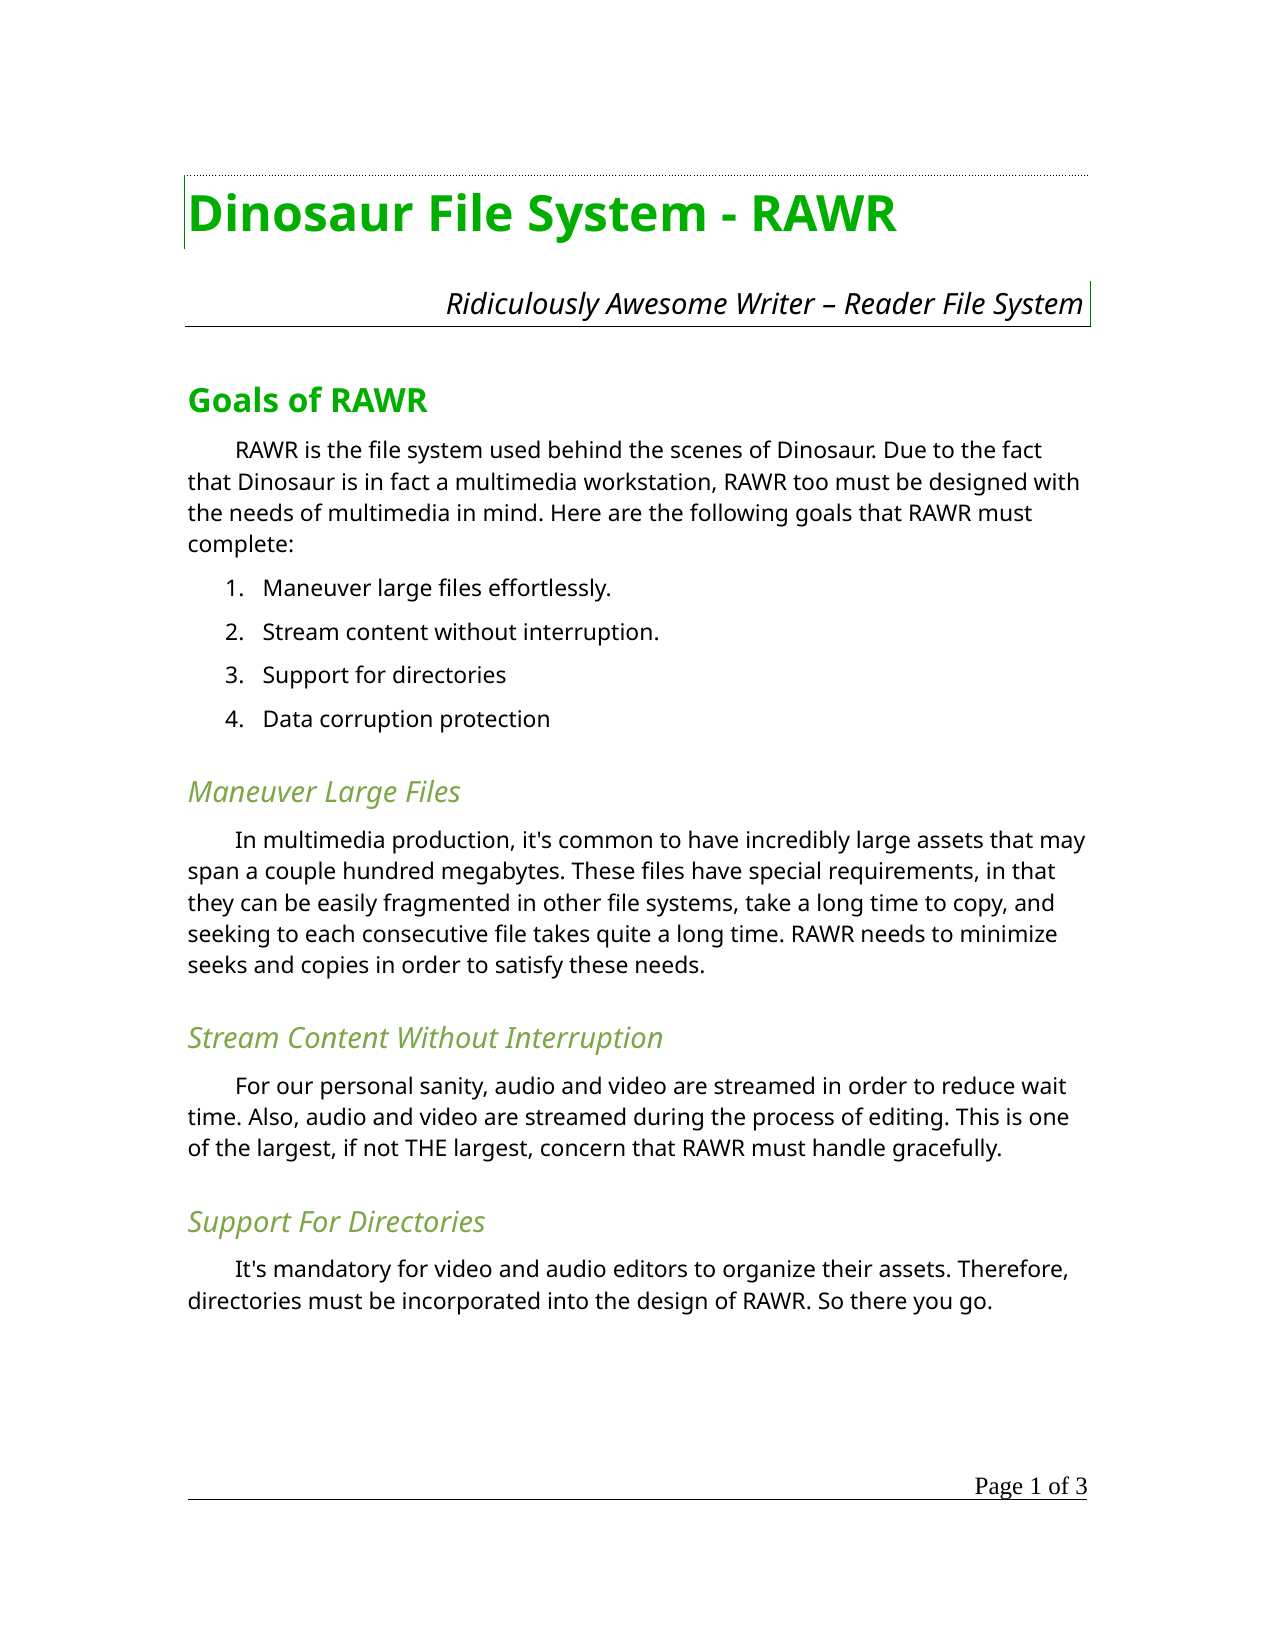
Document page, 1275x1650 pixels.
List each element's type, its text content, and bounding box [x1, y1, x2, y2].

list Maneuver large files effortlessly. [225, 572, 1087, 603]
title Dinosaur File System - RAWR [185, 175, 1090, 249]
text It's mandatory for video and audio editors to organize their assets. Therefore, directories must be incorporated into the design of RAWR. So there you go. [187, 1253, 1087, 1316]
text In multimedia production, it's common to have incredibly large assets that may span a couple hundred megabytes. These files have special requirements, in that they can be easily fragmented in other file systems, take a long time to copy, and seeking to each consecutive file takes quite a long time. RAWR needs to minimize seeks and copies in order to satisfy these needs. [187, 824, 1087, 980]
text RAWR is the file system used behind the scenes of Dinosaur. Due to the fact that Dinosaur is in fact a multimedia workstation, RAWR too must be designed with the needs of multimedia in mind. Here are the following goals that RAWR must complete: [187, 434, 1087, 559]
list Stream content without interruption. [225, 616, 1087, 647]
list Support for directories [225, 659, 1087, 691]
text For our personal sanity, audio and video are streamed in order to reduce wait time. Also, audio and video are streamed during the process of editing. This is one of the largest, if not THE largest, concern that RAWR must handle gracefully. [187, 1070, 1087, 1164]
subtitle Support For Directories [187, 1201, 1087, 1241]
list Data corruption protection [225, 703, 1087, 734]
subtitle Goals of RAWR [187, 376, 1087, 422]
subtitle Stream Content Without Interruption [187, 1018, 1087, 1057]
subtitle Maneuver Large Files [187, 772, 1087, 811]
subtitle Ridiculously Awesome Writer – Reader File System [184, 281, 1090, 327]
